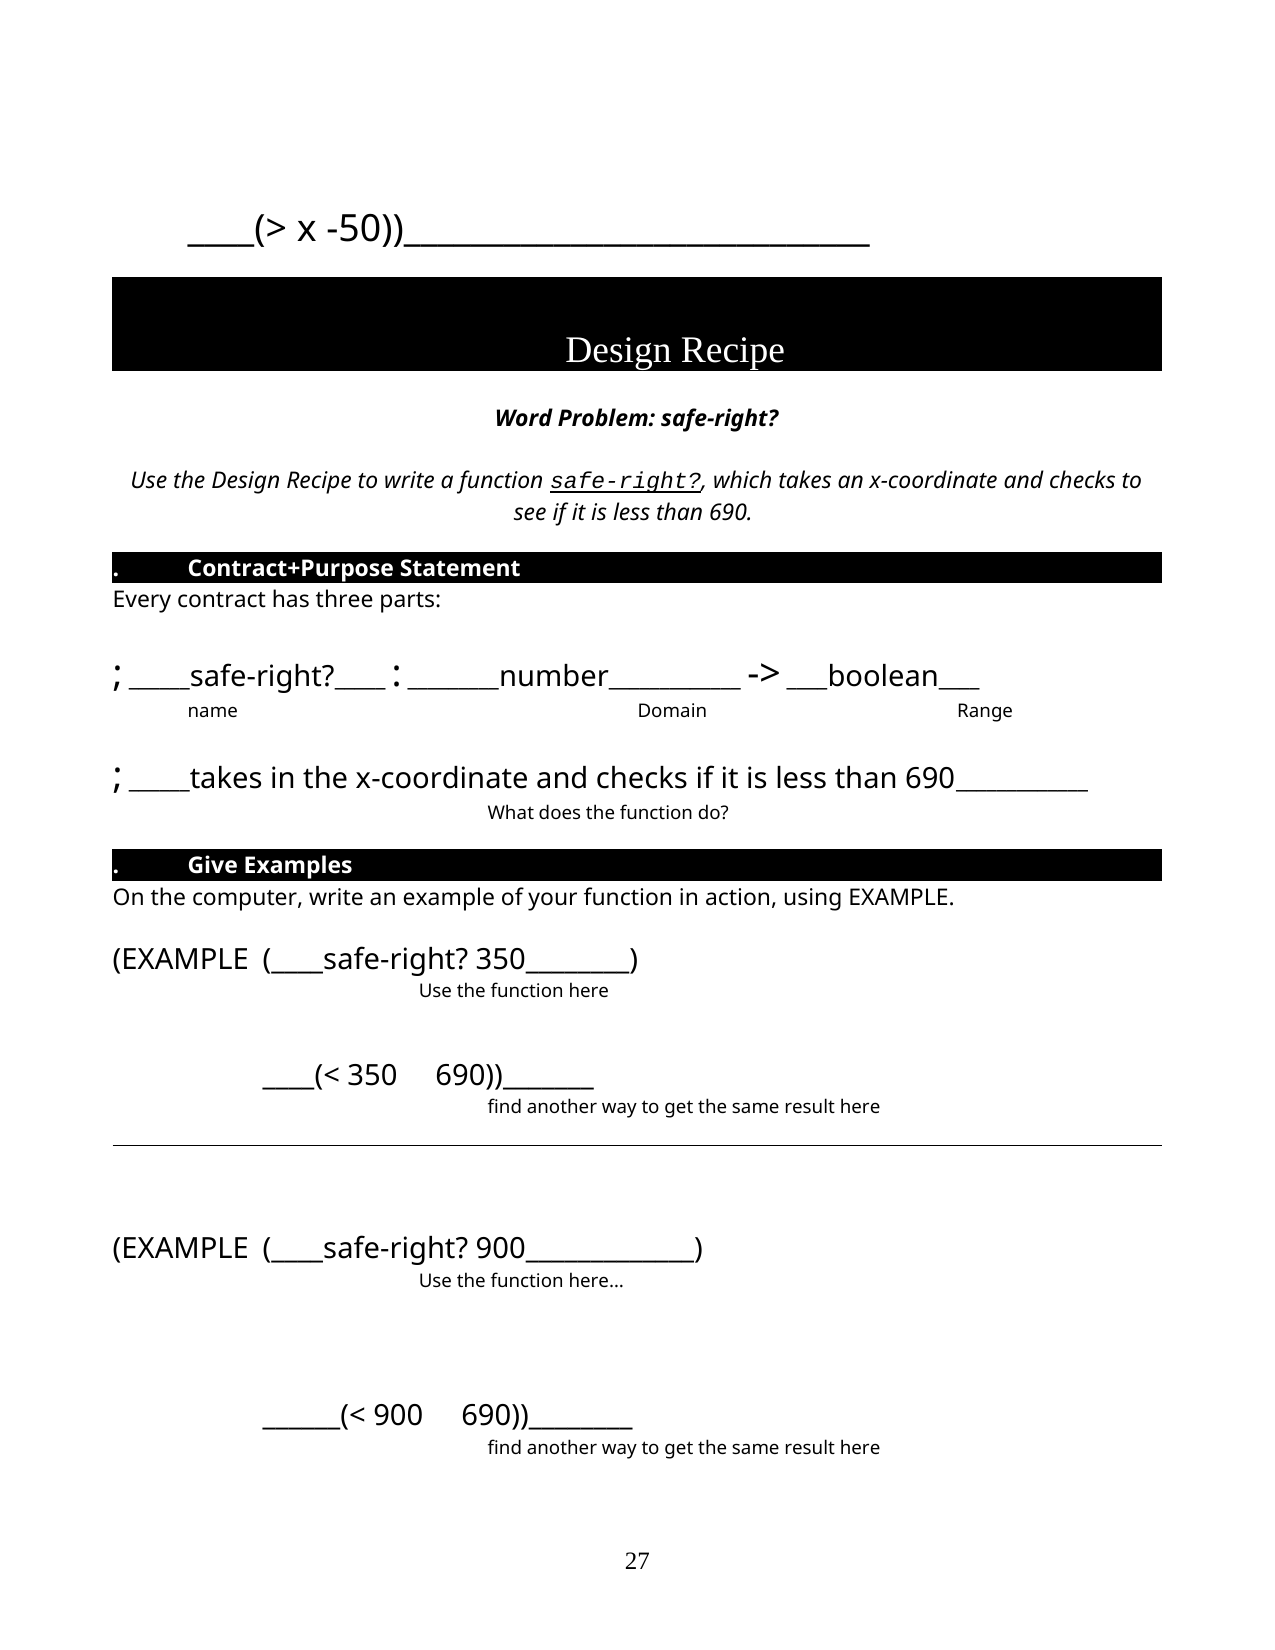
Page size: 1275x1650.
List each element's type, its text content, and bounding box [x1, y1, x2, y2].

subtitle Design Recipe [112, 328, 1162, 371]
text (EXAMPLE (____safe-right? 900_____________) [112, 1227, 1162, 1267]
text (EXAMPLE (____safe-right? 350________) [112, 938, 1162, 978]
text Every contract has three parts: [112, 583, 1162, 614]
text Use the function here… [337, 1267, 1162, 1293]
text Use the function here [337, 978, 1162, 1003]
text On the computer, write an example of your function in action, using EXAMPLE. [112, 881, 1162, 912]
subtitle Give Examples [112, 849, 1162, 881]
text ; ______takes in the x-coordinate and checks if it is less than 690_____________ [112, 748, 1162, 799]
text ____(< 350 690))_______ [187, 1054, 1162, 1094]
text ______(< 900 690))________ [187, 1395, 1162, 1434]
text ; ______safe-right?_____ : _________number_____________ -> ____boolean____ [112, 646, 1162, 697]
text find another way to get the same result here [487, 1094, 1162, 1119]
text Use the Design Recipe to write a function safe-right?, which takes an x-coordinate and checks to see if it is less than 690. [112, 464, 1162, 527]
text ____(> x -50))____________________________ [112, 201, 1162, 252]
text find another way to get the same result here [487, 1434, 1162, 1460]
text Word Problem: safe-right? [112, 402, 1162, 433]
subtitle Contract+Purpose Statement [112, 552, 1162, 583]
text What does the function do? [112, 799, 1162, 824]
text name Domain Range [112, 697, 1162, 722]
